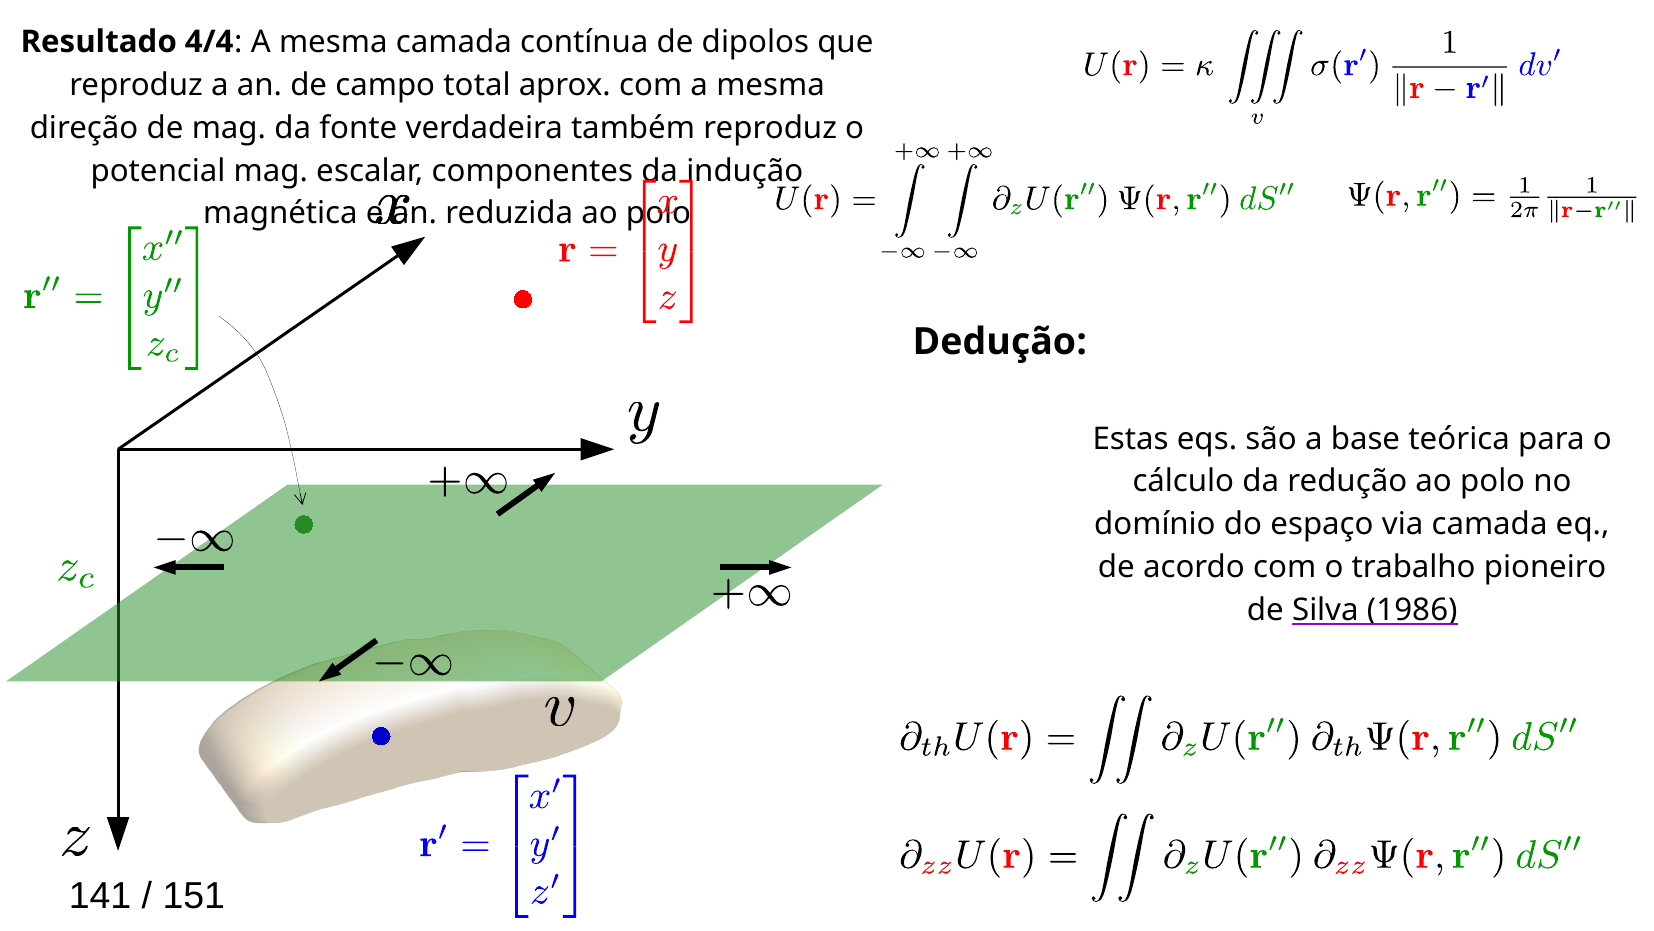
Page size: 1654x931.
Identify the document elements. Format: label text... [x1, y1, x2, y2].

picture [417, 773, 591, 920]
text_box Dedução: [897, 307, 1107, 364]
picture [369, 646, 456, 681]
text_box [372, 727, 391, 745]
picture [1346, 177, 1637, 223]
picture [626, 402, 662, 444]
text_box Estas eqs. são a base teórica para o cálculo da redução ao polo no domínio do espaço via camada eq., de acordo com o trabalho pioneiro de Silva (1986) [1062, 408, 1642, 617]
picture [59, 827, 93, 856]
picture [21, 224, 213, 372]
picture [897, 694, 1579, 786]
picture [556, 178, 708, 325]
text_box <number> / 151 [0, 860, 196, 931]
picture [897, 812, 1583, 904]
picture [374, 195, 413, 224]
picture [543, 697, 578, 726]
picture [425, 464, 512, 499]
picture [1082, 30, 1561, 124]
picture [151, 522, 238, 557]
text_box [5, 484, 883, 682]
picture [56, 560, 95, 588]
text_box [514, 290, 532, 308]
picture [708, 576, 795, 612]
text_box Resultado 4/4: A mesma camada contínua de dipolos que reproduz a an. de campo total aprox. com a mesma direção de mag. da fonte verdadeira também reproduz o potencial mag. escalar, componentes da indução magnética e an. reduzida ao polo [5, 11, 904, 254]
picture [772, 141, 1296, 262]
